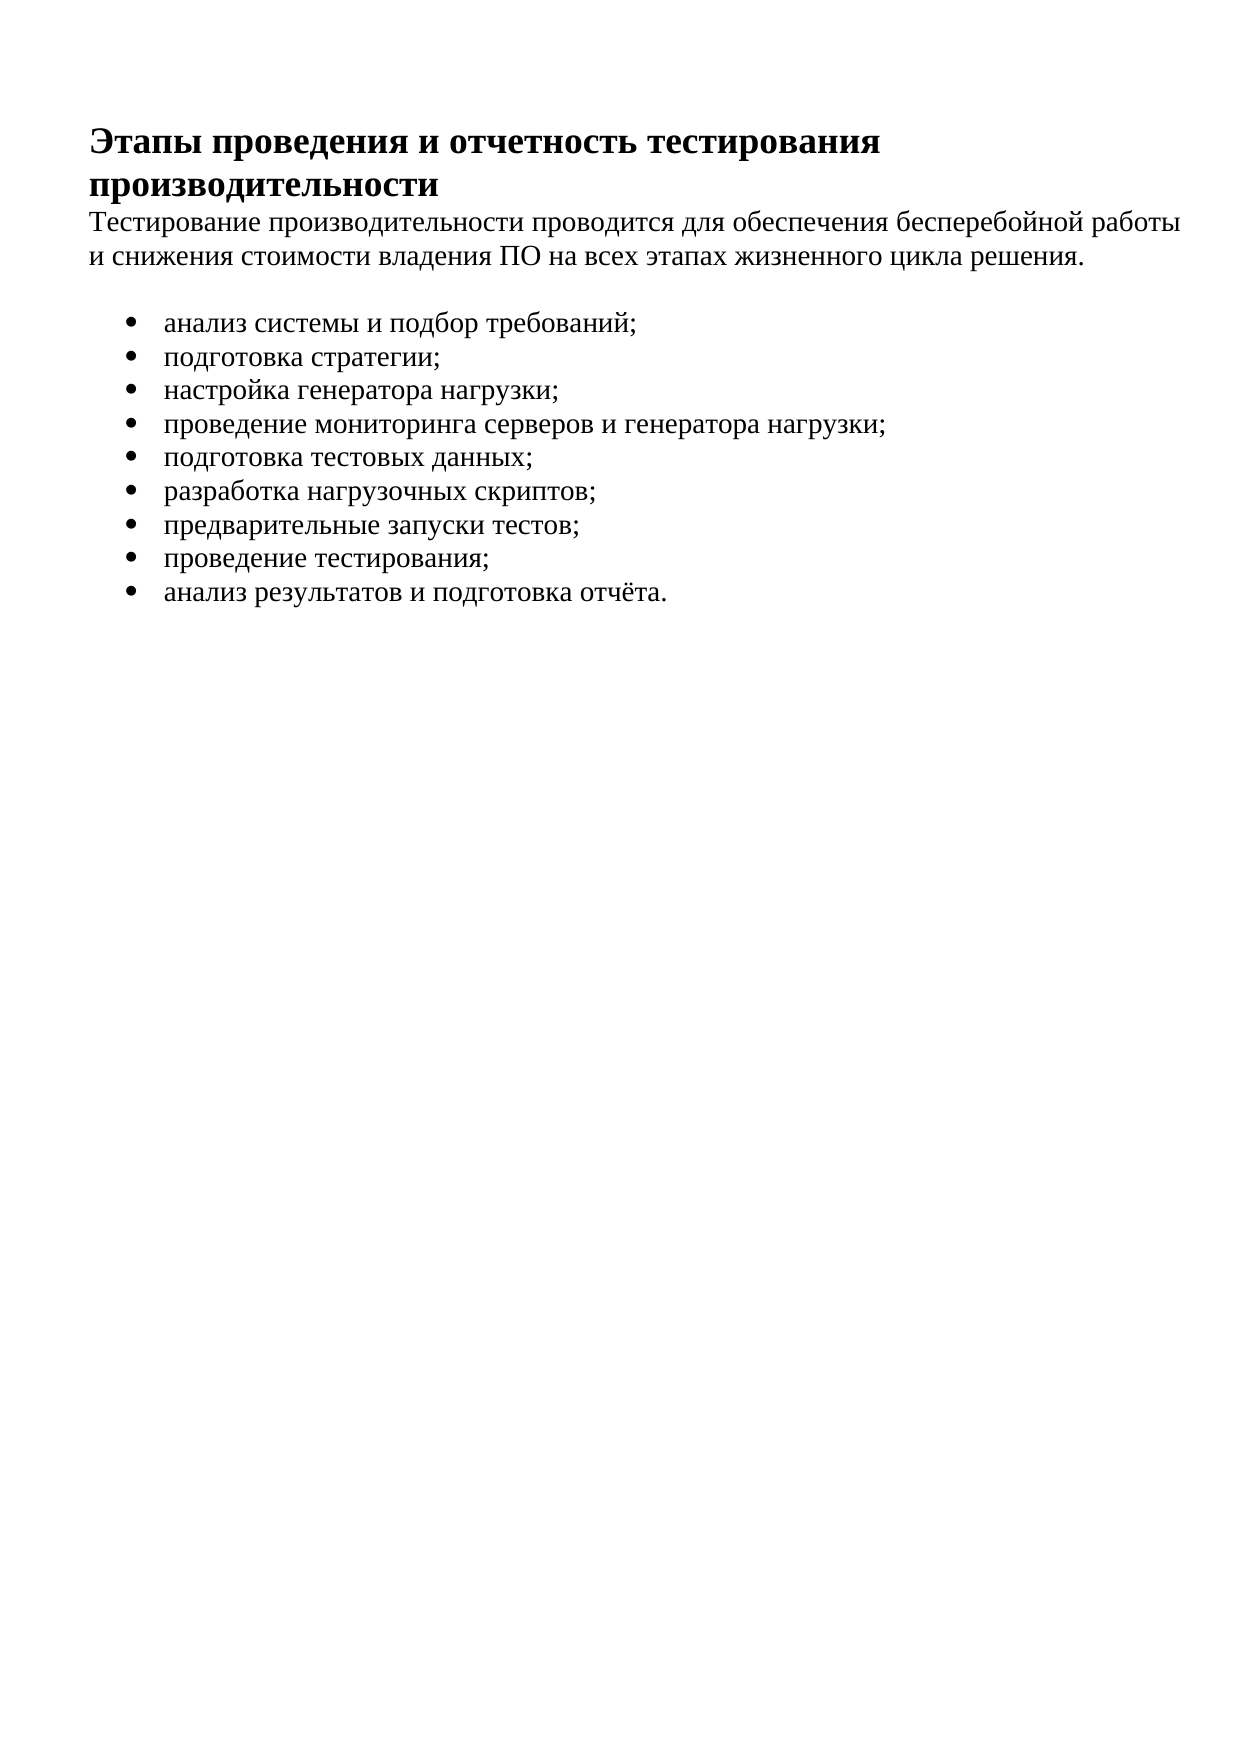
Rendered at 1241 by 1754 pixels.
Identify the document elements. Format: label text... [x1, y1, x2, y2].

text Тестирование производительности проводится для обеспечения бесперебойной работы и снижения стоимости владения ПО на всех этапах жизненного цикла решения. [89, 204, 1181, 271]
list подготовка тестовых данных; [126, 439, 1181, 473]
list настройка генератора нагрузки; [126, 372, 1181, 406]
list предварительные запуски тестов; [126, 507, 1181, 541]
list проведение тестирования; [126, 541, 1181, 574]
list подготовка стратегии; [126, 339, 1181, 372]
list разработка нагрузочных скриптов; [126, 473, 1181, 507]
list анализ результатов и подготовка отчёта. [126, 574, 1181, 608]
list проведение мониторинга серверов и генератора нагрузки; [126, 406, 1181, 439]
list анализ системы и подбор требований; [126, 305, 1181, 339]
text Этапы проведения и отчетность тестирования производительности [89, 118, 1181, 204]
